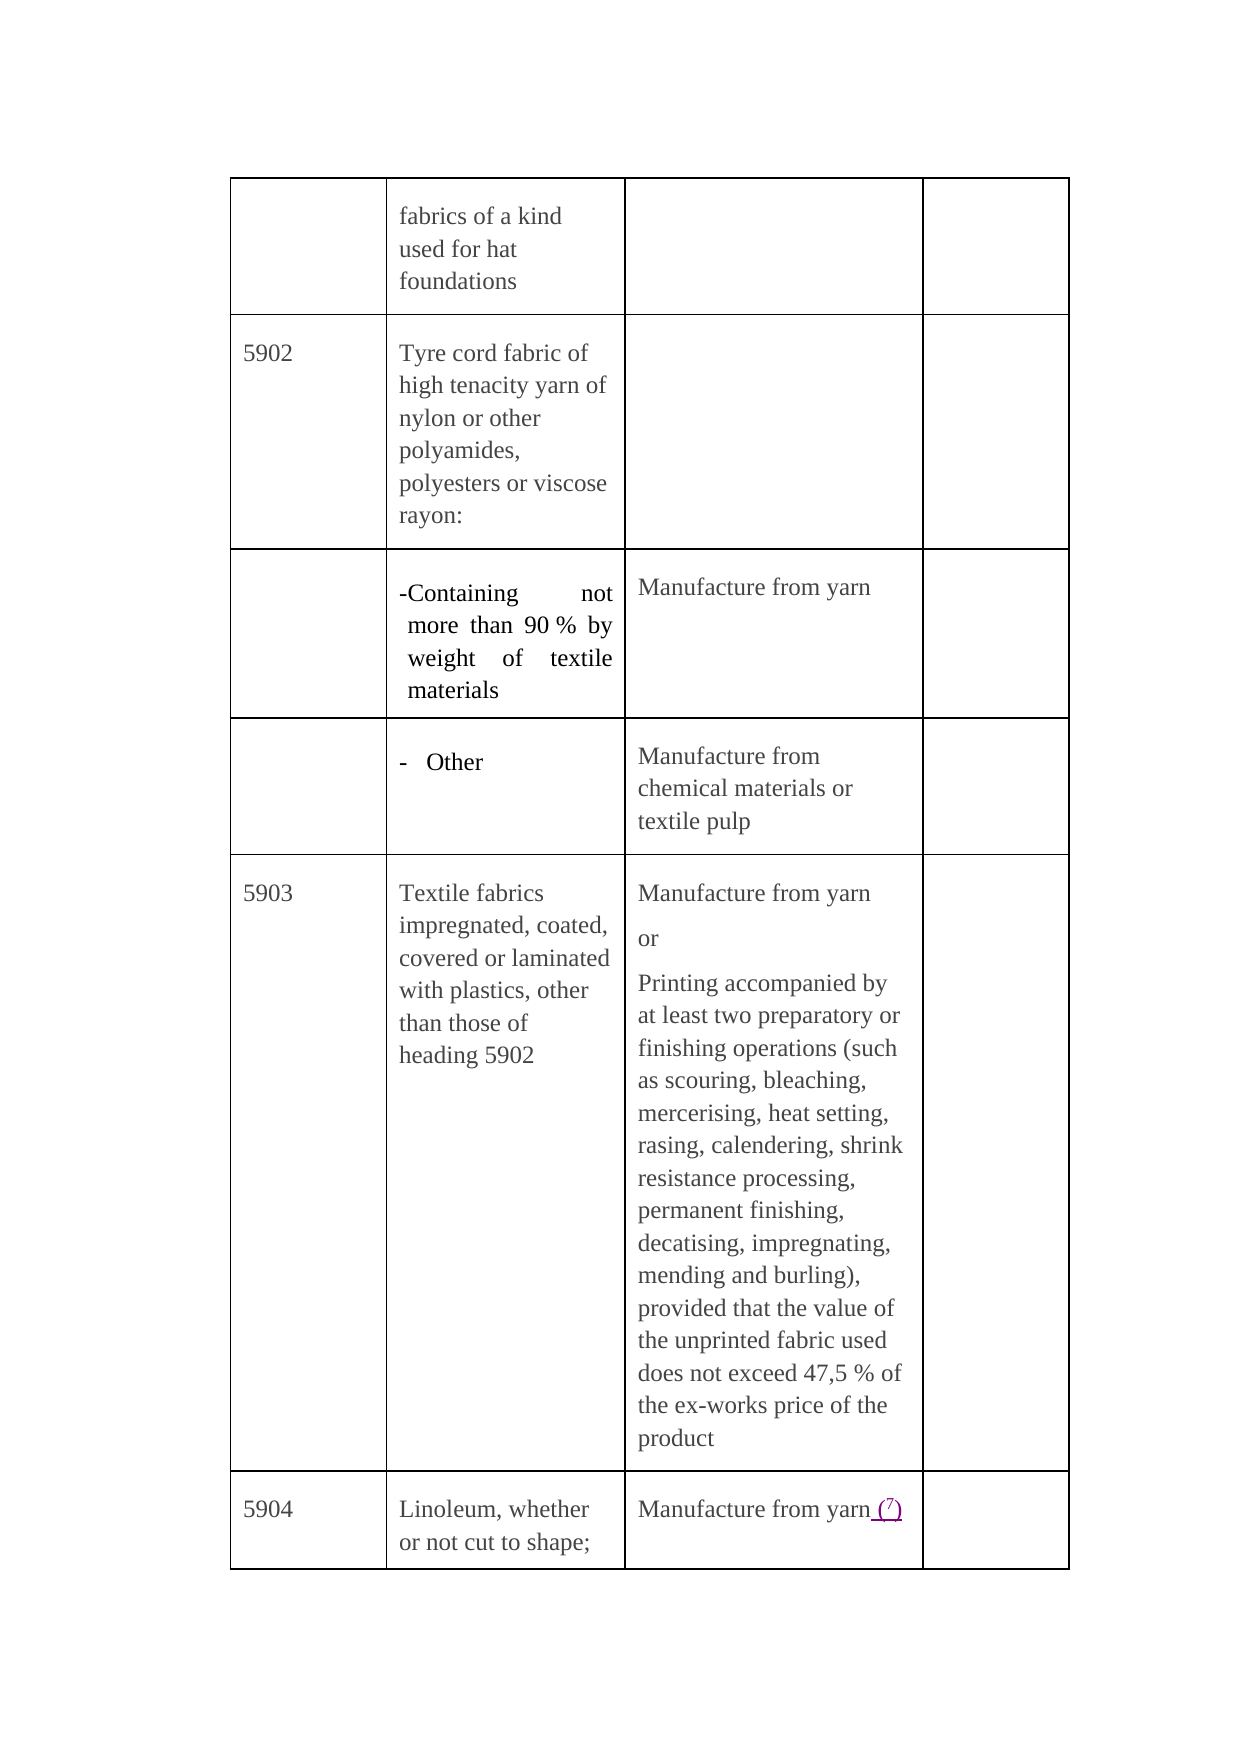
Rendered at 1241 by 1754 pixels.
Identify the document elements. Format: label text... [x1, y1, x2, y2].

table_cell [231, 550, 386, 717]
table_cell Textile fabrics impregnated, coated, covered or laminated with plastics, other than those of heading 5902 [387, 855, 624, 1470]
table_header Other [426, 731, 613, 776]
table_cell [387, 719, 624, 853]
table_header - [399, 731, 426, 776]
table_cell Linoleum, whether or not cut to shape; [387, 1472, 624, 1568]
table_header - [399, 562, 407, 704]
table_cell [924, 855, 1068, 1470]
table_cell [924, 179, 1068, 314]
table_cell 5904 [231, 1472, 386, 1568]
table_cell [924, 550, 1068, 717]
table_cell [924, 1472, 1068, 1568]
table_cell 5903 [231, 855, 386, 1470]
table_cell 5902 [231, 315, 386, 548]
table_cell [387, 550, 624, 717]
table_cell [924, 315, 1068, 548]
table_header Containing not more than 90 % by weight of textile materials [407, 562, 613, 704]
table_cell Manufacture from yarn [626, 550, 922, 717]
table_cell Manufacture from yarn or Printing accompanied by at least two preparatory or finishing operations (such as scouring, bleaching, mercerising, heat setting, rasing, calendering, shrink resistance processing, permanent finishing, decatising, impregnating, mending and burling), provided that the value of the unprinted fabric used does not exceed 47,5 % of the ex-works price of the product [626, 855, 922, 1470]
table_cell fabrics of a kind used for hat foundations [387, 179, 624, 314]
table_cell [231, 719, 386, 853]
table_cell [626, 315, 922, 548]
table_cell Manufacture from chemical materials or textile pulp [626, 719, 922, 853]
table_cell [231, 179, 386, 314]
table_cell [626, 179, 922, 314]
table_cell Manufacture from yarn (7) [626, 1472, 922, 1568]
table_cell [924, 719, 1068, 853]
table_cell Tyre cord fabric of high tenacity yarn of nylon or other polyamides, polyesters or viscose rayon: [387, 315, 624, 548]
